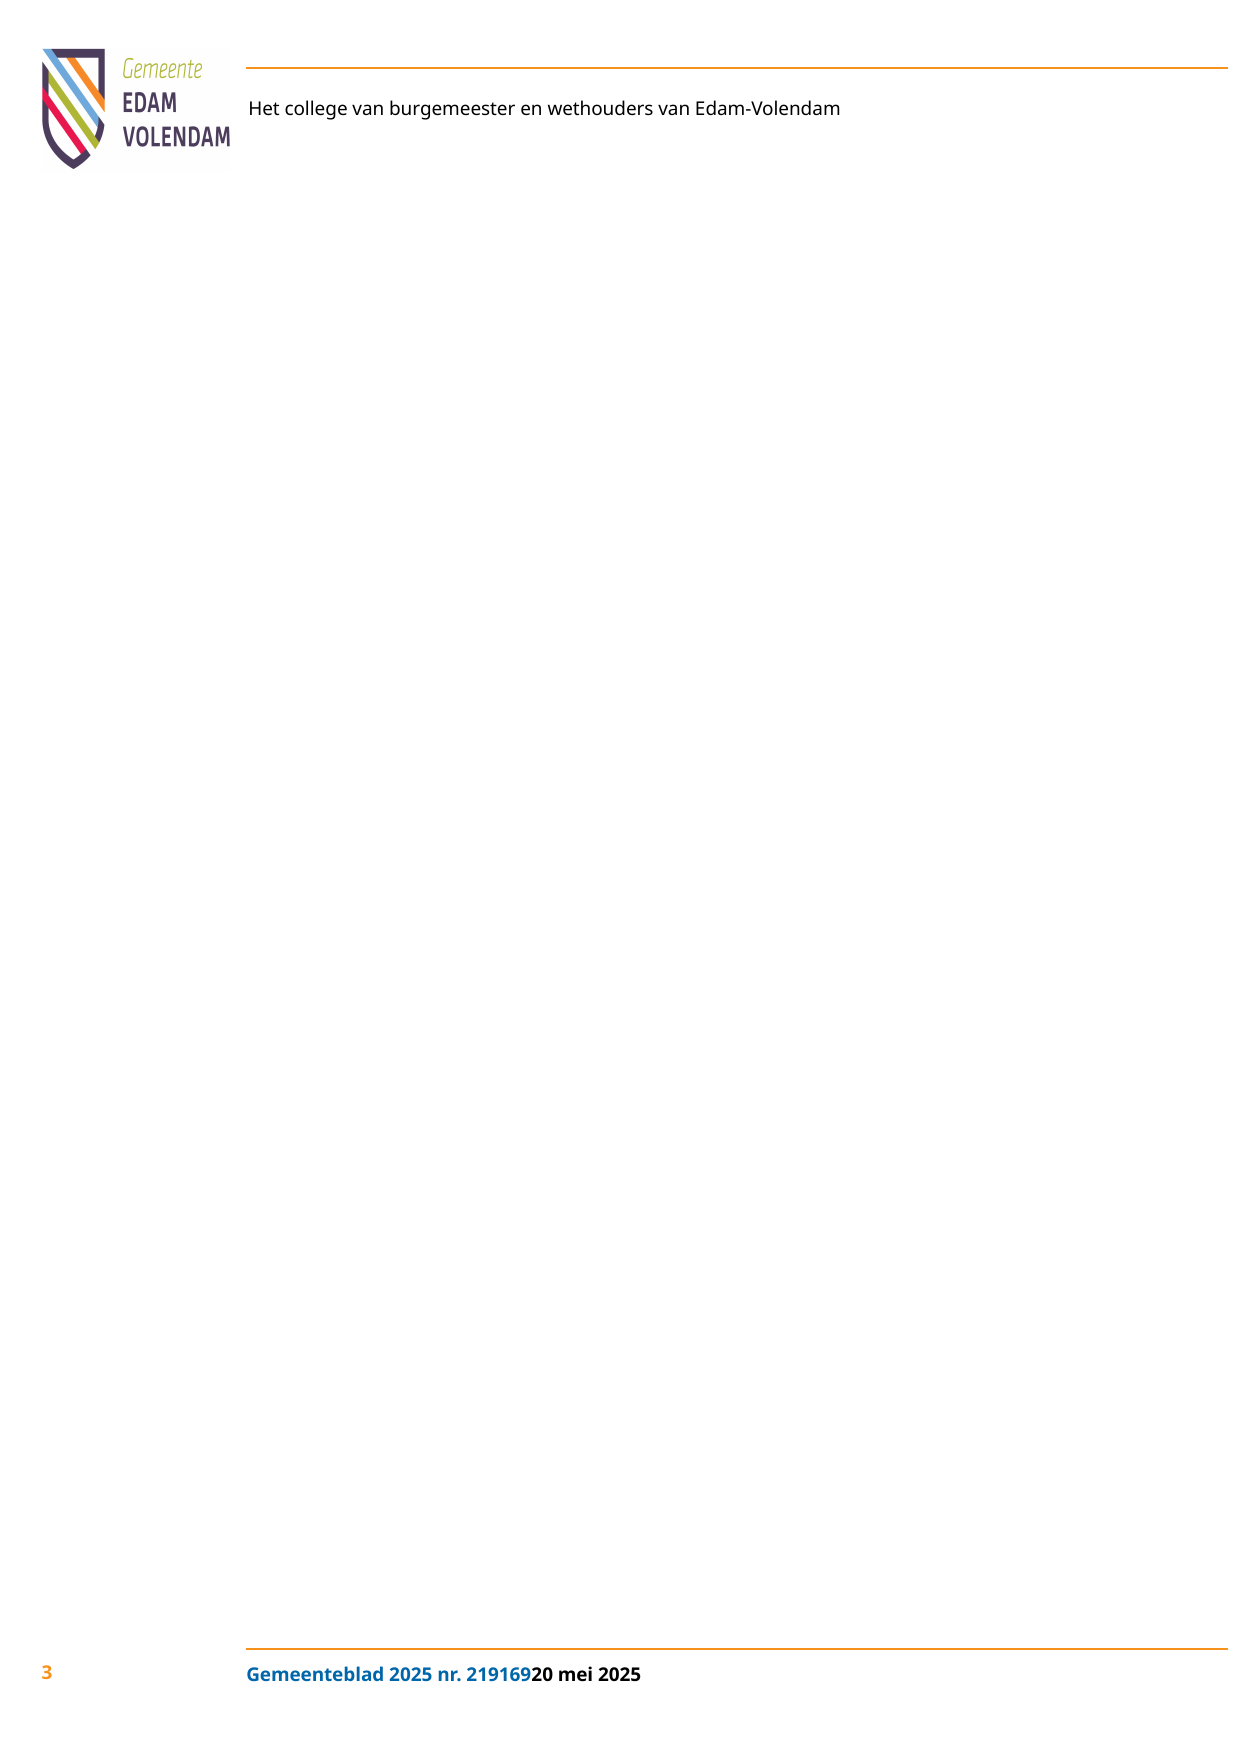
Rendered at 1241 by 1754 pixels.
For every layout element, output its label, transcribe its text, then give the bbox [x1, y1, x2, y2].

picture [41, 47, 231, 172]
text Het college van burgemeester en wethouders van Edam-Volendam [248, 95, 1152, 121]
